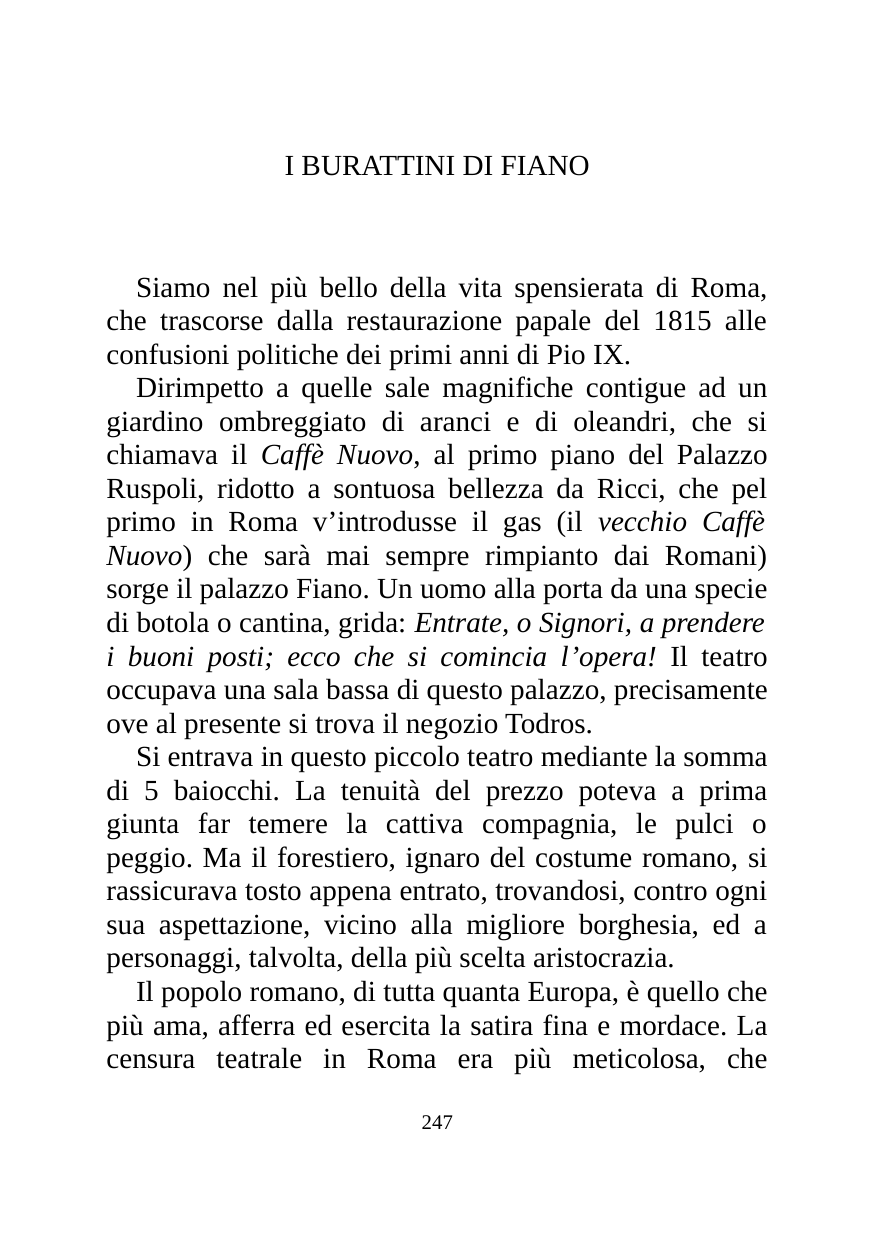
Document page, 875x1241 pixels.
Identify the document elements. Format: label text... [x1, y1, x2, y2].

text Si entrava in questo piccolo teatro mediante la somma di 5 baiocchi. La tenuità del prezzo poteva a prima giunta far temere la cattiva compagnia, le pulci o peggio. Ma il forestiero, ignaro del costume romano, si rassicurava tosto appena entrato, trovandosi, contro ogni sua aspettazione, vicino alla migliore borghesia, ed a personaggi, talvolta, della più scelta aristocrazia. [106, 739, 768, 974]
text Dirimpetto a quelle sale magnifiche contigue ad un giardino ombreggiato di aranci e di oleandri, che si chiamava il Caffè Nuovo, al primo piano del Palazzo Ruspoli, ridotto a sontuosa bellezza da Ricci, che pel primo in Roma v’introdusse il gas (il vecchio Caffè Nuovo) che sarà mai sempre rimpianto dai Romani) sorge il palazzo Fiano. Un uomo alla porta da una specie di botola o cantina, grida: Entrate, o Signori, a prendere i buoni posti; ecco che si comincia l’opera! Il teatro occupava una sala bassa di questo palazzo, precisamente ove al presente si trova il negozio Todros. [106, 370, 768, 739]
subtitle I BURATTINI DI FIANO [106, 148, 768, 181]
text Il popolo romano, di tutta quanta Europa, è quello che più ama, afferra ed esercita la satira fina e mordace. La censura teatrale in Roma era più meticolosa, che [106, 974, 768, 1075]
text Siamo nel più bello della vita spensierata di Roma, che trascorse dalla restaurazione papale del 1815 alle confusioni politiche dei primi anni di Pio IX. [106, 270, 768, 370]
